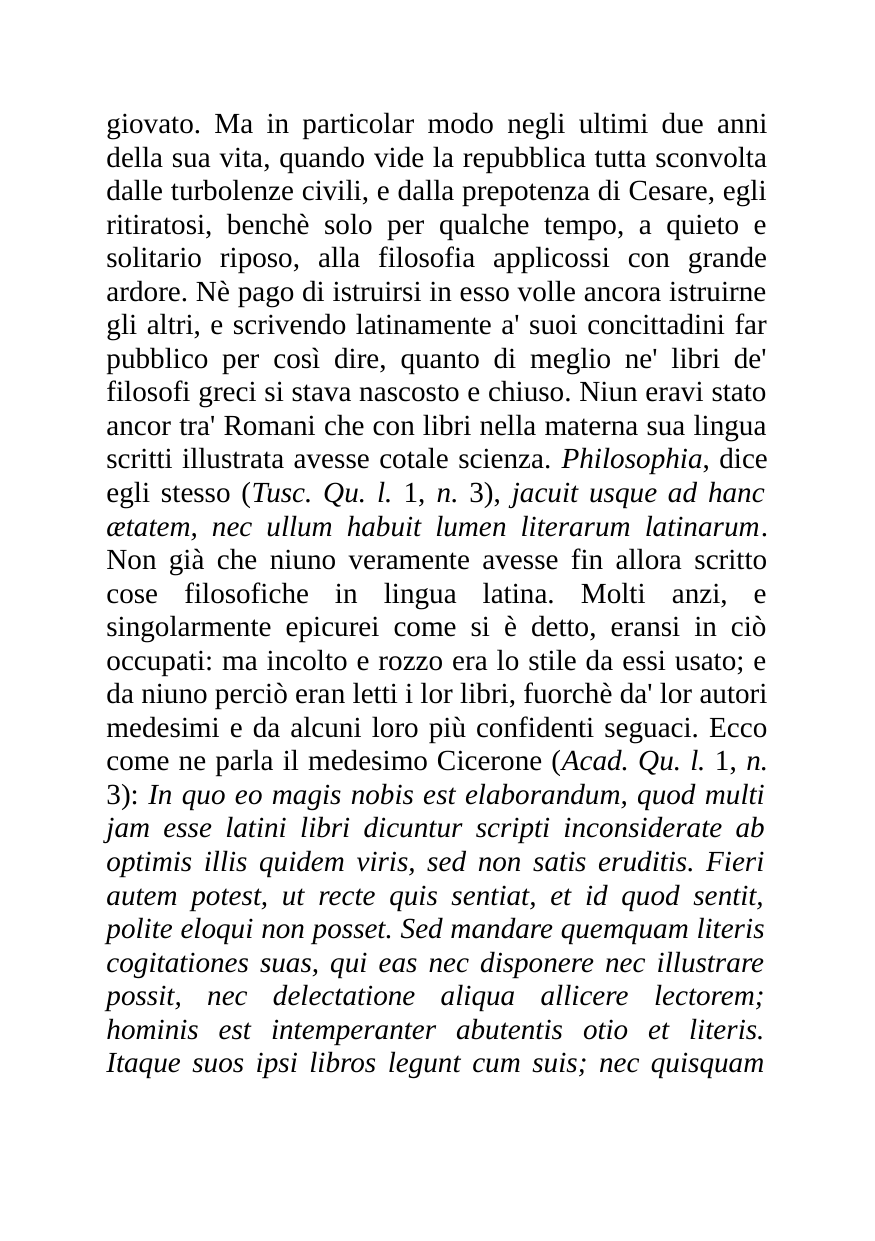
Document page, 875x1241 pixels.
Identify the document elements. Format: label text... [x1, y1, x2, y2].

text giovato. Ma in particolar modo negli ultimi due anni della sua vita, quando vide la repubblica tutta sconvolta dalle turbolenze civili, e dalla prepotenza di Cesare, egli ritiratosi, benchè solo per qualche tempo, a quieto e solitario riposo, alla filosofia applicossi con grande ardore. Nè pago di istruirsi in esso volle ancora istruirne gli altri, e scrivendo latinamente a' suoi concittadini far pubblico per così dire, quanto di meglio ne' libri de' filosofi greci si stava nascosto e chiuso. Niun eravi stato ancor tra' Romani che con libri nella materna sua lingua scritti illustrata avesse cotale scienza. Philosophia, dice egli stesso (Tusc. Qu. l. 1, n. 3), jacuit usque ad hanc ætatem, nec ullum habuit lumen literarum latinarum. Non già che niuno veramente avesse fin allora scritto cose filosofiche in lingua latina. Molti anzi, e singolarmente epicurei come si è detto, eransi in ciò occupati: ma incolto e rozzo era lo stile da essi usato; e da niuno perciò eran letti i lor libri, fuorchè da' lor autori medesimi e da alcuni loro più confidenti seguaci. Ecco come ne parla il medesimo Cicerone (Acad. Qu. l. 1, n. 3): In quo eo magis nobis est elaborandum, quod multi jam esse latini libri dicuntur scripti inconsiderate ab optimis illis quidem viris, sed non satis eruditis. Fieri autem potest, ut recte quis sentiat, et id quod sentit, polite eloqui non posset. Sed mandare quemquam literis cogitationes suas, qui eas nec disponere nec illustrare possit, nec delectatione aliqua allicere lectorem; hominis est intemperanter abutentis otio et literis. Itaque suos ipsi libros legunt cum suis; nec quisquam [106, 106, 768, 1079]
